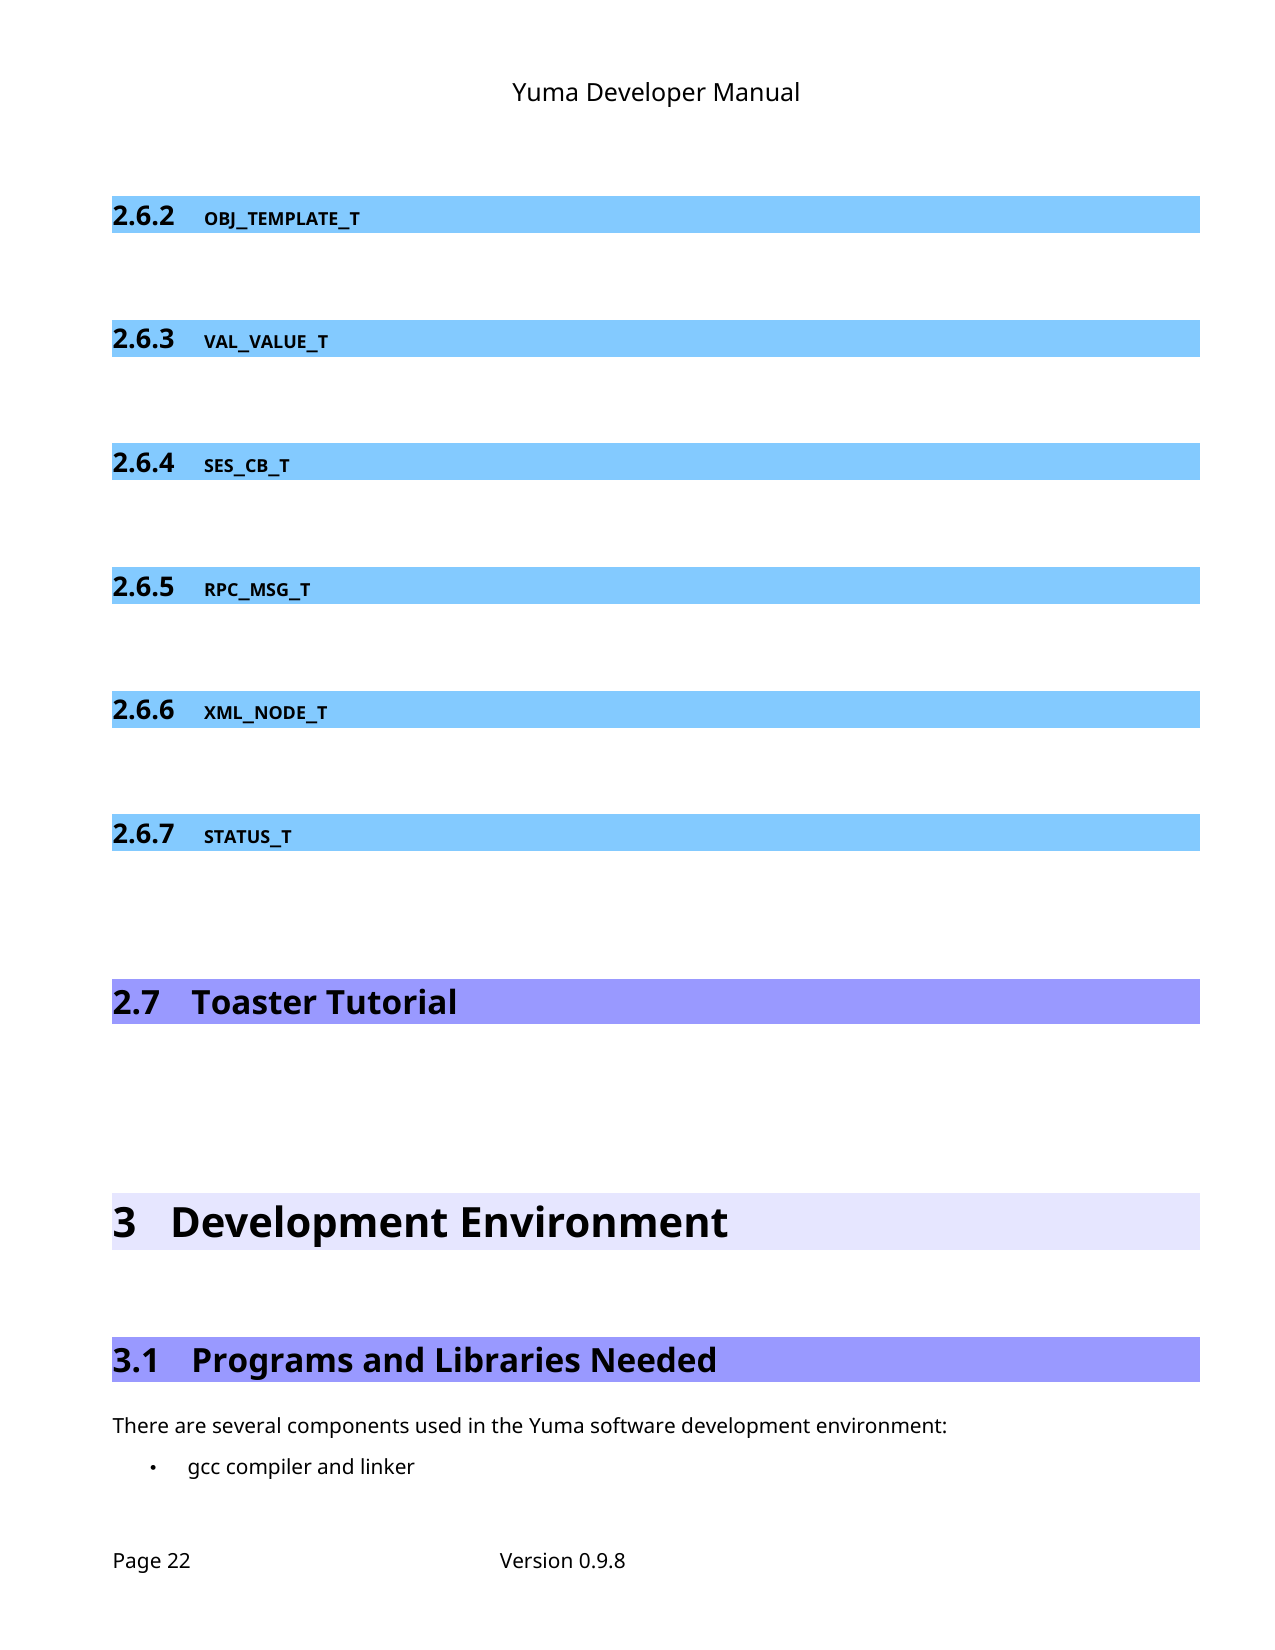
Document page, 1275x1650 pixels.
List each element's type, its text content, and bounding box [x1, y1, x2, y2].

subtitle val_value_t [112, 320, 1200, 357]
text There are several components used in the Yuma software development environment: [112, 1411, 1200, 1439]
subtitle Development Environment [112, 1193, 1200, 1250]
subtitle status_t [112, 814, 1200, 851]
subtitle ses_cb_t [112, 443, 1200, 480]
list gcc compiler and linker [150, 1452, 1200, 1481]
subtitle rpc_msg_t [112, 567, 1200, 604]
subtitle Toaster Tutorial [112, 979, 1200, 1024]
subtitle Programs and Libraries Needed [112, 1337, 1200, 1382]
subtitle xml_node_t [112, 691, 1200, 728]
subtitle obj_template_t [112, 196, 1200, 233]
